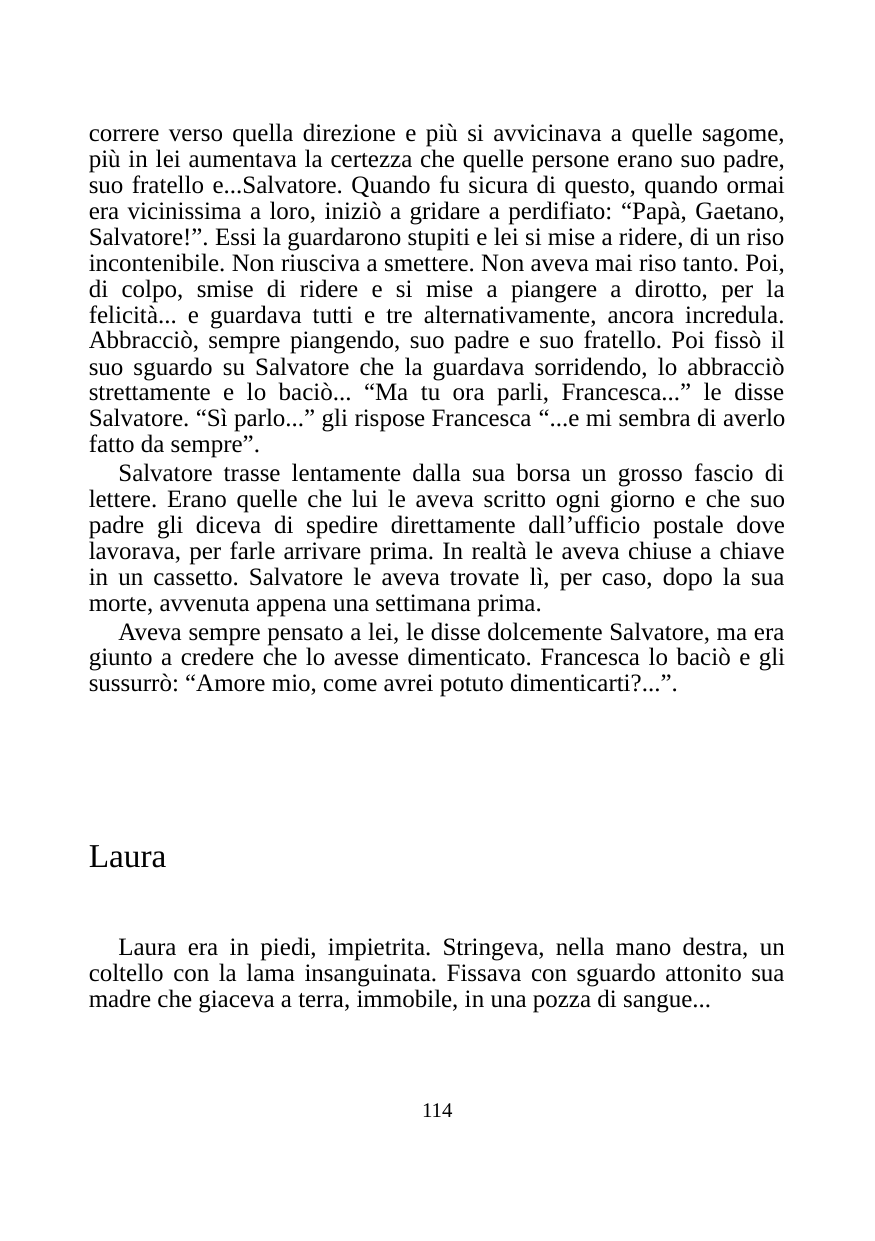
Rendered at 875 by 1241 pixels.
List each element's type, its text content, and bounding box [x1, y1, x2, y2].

text Salvatore trasse lentamente dalla sua borsa un grosso fascio di lettere. Erano quelle che lui le aveva scritto ogni giorno e che suo padre gli diceva di spedire direttamente dall’ufficio postale dove lavorava, per farle arrivare prima. In realtà le aveva chiuse a chiave in un cassetto. Salvatore le aveva trovate lì, per caso, dopo la sua morte, avvenuta appena una settimana prima. [88, 458, 786, 617]
text Aveva sempre pensato a lei, le disse dolcemente Salvatore, ma era giunto a credere che lo avesse dimenticato. Francesca lo baciò e gli sussurrò: “Amore mio, come avrei potuto dimenticarti?...”. [88, 617, 786, 697]
subtitle Laura [88, 836, 786, 874]
text Laura era in piedi, impietrita. Stringeva, nella mano destra, un coltello con la lama insanguinata. Fissava con sguardo attonito sua madre che giaceva a terra, immobile, in una pozza di sangue... [88, 932, 786, 1013]
text correre verso quella direzione e più si avvicinava a quelle sagome, più in lei aumentava la certezza che quelle persone erano suo padre, suo fratello e...Salvatore. Quando fu sicura di questo, quando ormai era vicinissima a loro, iniziò a gridare a perdifiato: “Papà, Gaetano, Salvatore!”. Essi la guardarono stupiti e lei si mise a ridere, di un riso incontenibile. Non riusciva a smettere. Non aveva mai riso tanto. Poi, di colpo, smise di ridere e si mise a piangere a dirotto, per la felicità... e guardava tutti e tre alternativamente, ancora incredula. Abbracciò, sempre piangendo, suo padre e suo fratello. Poi fissò il suo sguardo su Salvatore che la guardava sorridendo, lo abbracciò strettamente e lo baciò... “Ma tu ora parli, Francesca...” le disse Salvatore. “Sì parlo...” gli rispose Francesca “...e mi sembra di averlo fatto da sempre”. [88, 118, 786, 458]
